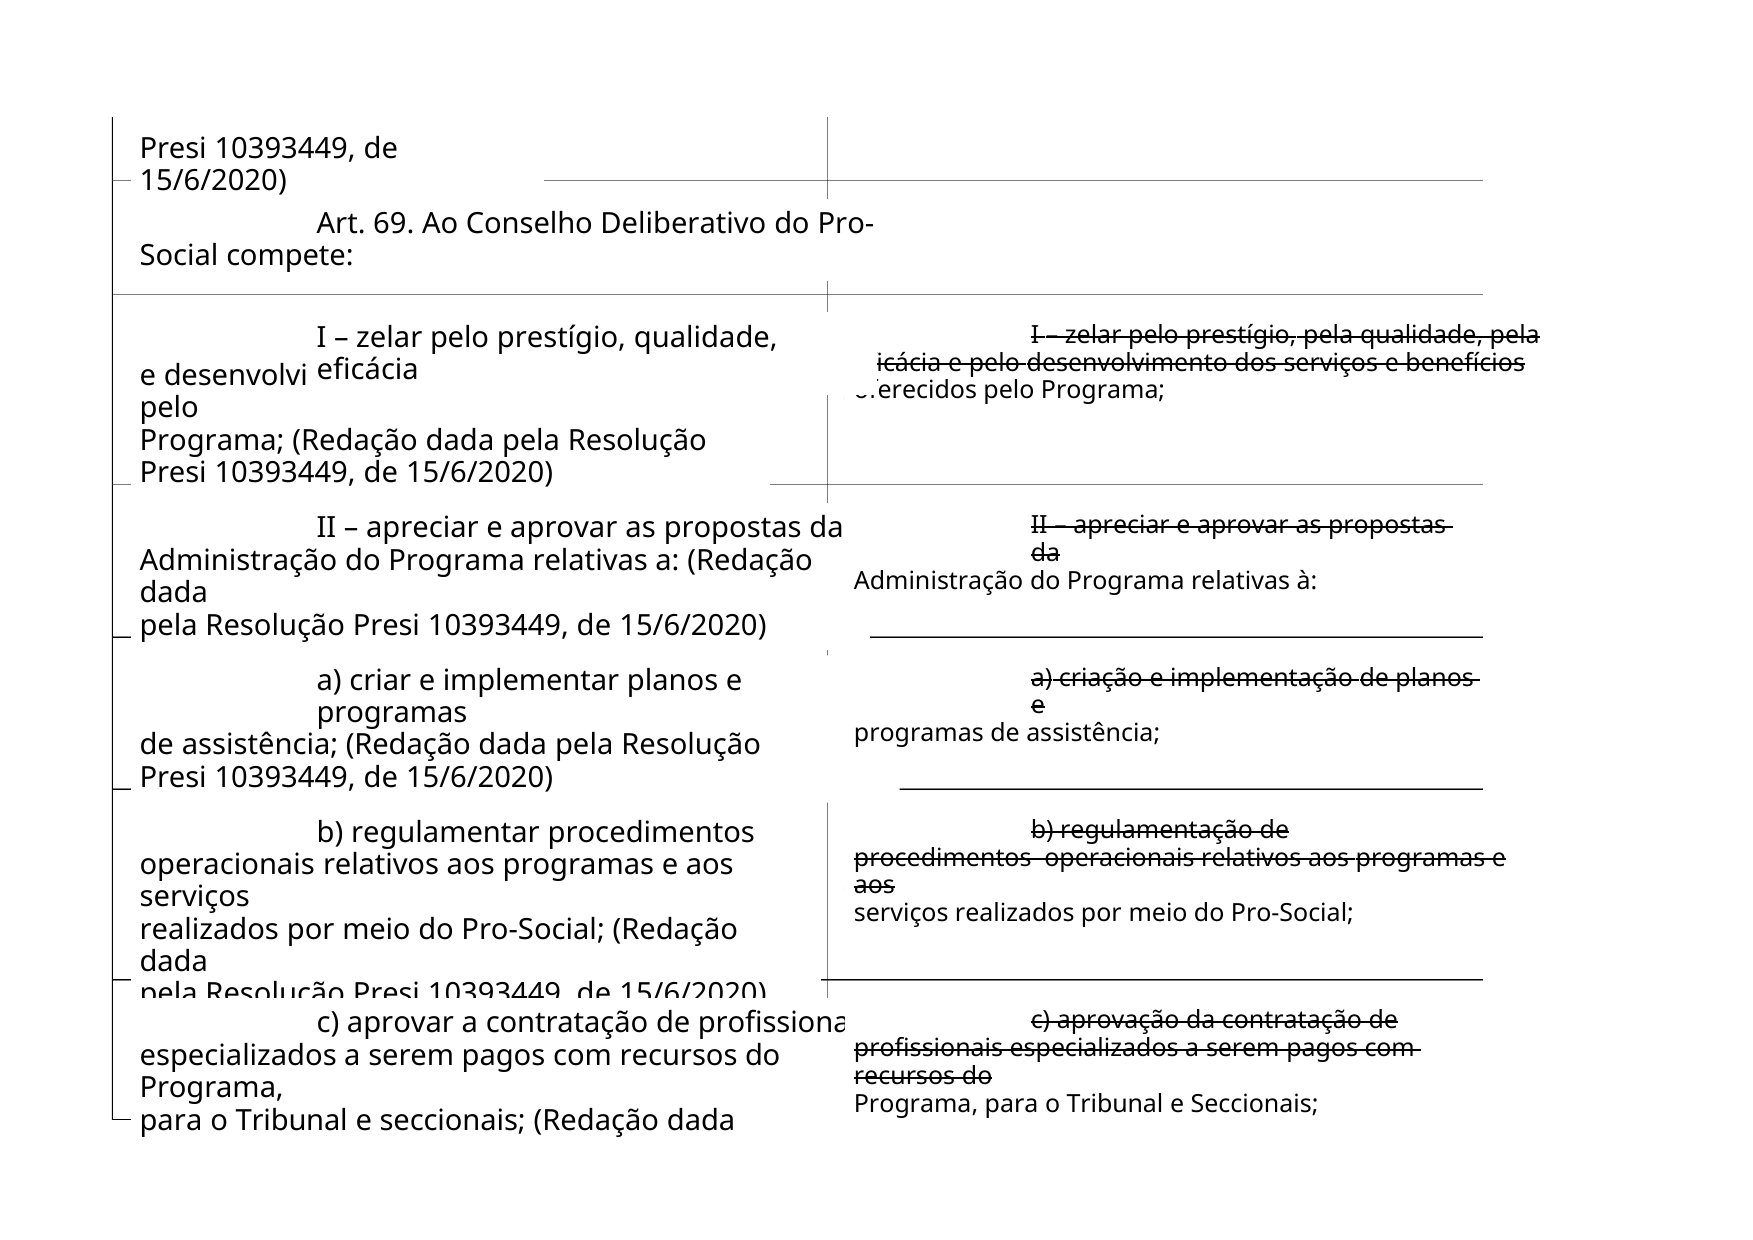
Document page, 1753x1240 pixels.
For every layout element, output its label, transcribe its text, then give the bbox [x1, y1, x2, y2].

text Presi 10393449, de 15/6/2020) [139, 457, 761, 489]
text de assistência; (Redação dada pela Resolução [139, 729, 891, 761]
text pela Resolução Presi 10393449, de 15/6/2020) [139, 978, 813, 998]
picture [111, 117, 1483, 1120]
text Presi 10393449, de 15/6/2020) [139, 761, 891, 794]
text II – apreciar e aprovar as propostas da [316, 512, 845, 544]
text c) aprovação da contratação de [1031, 1007, 1521, 1034]
text Programa; (Redação dada pela Resolução [139, 424, 761, 457]
text Administração do Programa relativas à: [854, 567, 1477, 595]
text procedimentos operacionais relativos aos programas e aos [854, 844, 1510, 899]
text profissionais especializados a serem pagos com recursos do [854, 1034, 1521, 1090]
text pela Resolução Presi 10393449, de 15/6/2020) [139, 609, 861, 641]
text operacionais relativos aos programas e aos serviços [139, 848, 813, 913]
text II – apreciar e aprovar as propostas da [1031, 512, 1477, 567]
text para o Tribunal e seccionais; (Redação dada [139, 1104, 889, 1136]
text Art. 69. Ao Conselho Deliberativo do Pro- [316, 208, 895, 240]
text b) regulamentação de [1031, 816, 1510, 844]
text b) regulamentar procedimentos [316, 816, 813, 848]
text especializados a serem pagos com recursos do Programa, [139, 1039, 845, 1104]
text eficácia e pelo desenvolvimento dos serviços e benefícios [877, 349, 1541, 377]
text a) criar e implementar planos e programas [316, 664, 845, 729]
text Administração do Programa relativas a: (Redação dada [139, 544, 861, 609]
text e desenvolvimento dos serviços oferecidos pelo [139, 359, 761, 424]
text oferecidos pelo Programa; [854, 377, 1541, 404]
text Social compete: [139, 240, 895, 272]
text serviços realizados por meio do Pro-Social; [854, 899, 1510, 927]
text I – zelar pelo prestígio, pela qualidade, pela [1031, 321, 1541, 349]
text c) aprovar a contratação de profissionais [316, 1007, 845, 1039]
text realizados por meio do Pro-Social; (Redação dada [139, 913, 813, 978]
text I – zelar pelo prestígio, qualidade, eficácia [316, 321, 868, 386]
text Presi 10393449, de 15/6/2020) [139, 132, 536, 197]
text programas de assistência; [854, 719, 1491, 747]
text Programa, para o Tribunal e Seccionais; [854, 1090, 1521, 1118]
text a) criação e implementação de planos e [1031, 664, 1491, 719]
